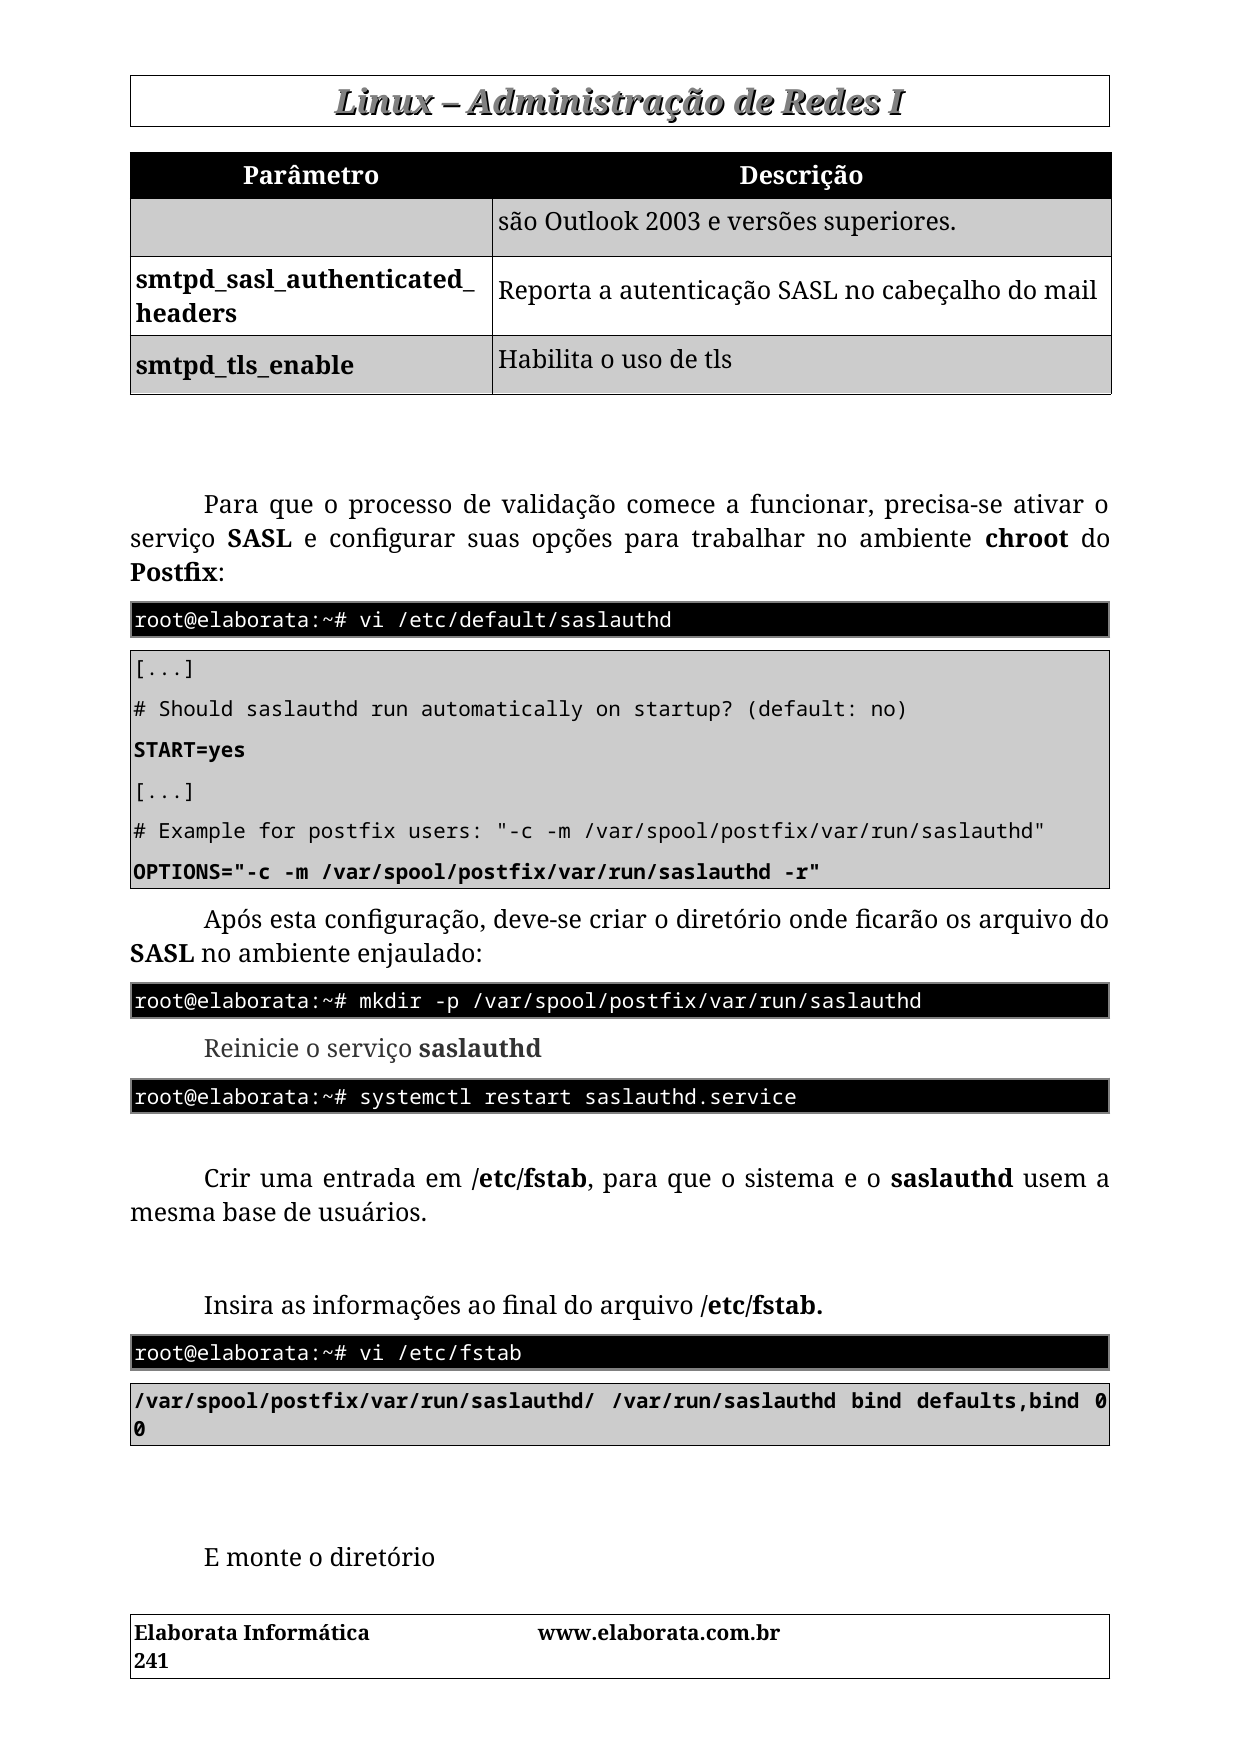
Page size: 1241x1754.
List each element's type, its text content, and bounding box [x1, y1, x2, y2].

table_header Parâmetro [131, 153, 492, 198]
text Insira as informações ao final do arquivo /etc/fstab. [130, 1287, 1110, 1321]
text root@elaborata:~# vi /etc/default/saslauthd [132, 603, 1108, 636]
text [...] [131, 773, 1109, 804]
text START=yes [131, 732, 1109, 763]
table_header Descrição [492, 153, 1111, 198]
text Reinicie o serviço saslauthd [130, 1031, 1110, 1065]
text # Example for postfix users: "-c -m /var/spool/postfix/var/run/saslauthd" [131, 813, 1109, 845]
table_cell Reporta a autenticação SASL no cabeçalho do mail [493, 257, 1111, 335]
text OPTIONS="-c -m /var/spool/postfix/var/run/saslauthd -r" [131, 854, 1109, 888]
text /var/spool/postfix/var/run/saslauthd/ /var/run/saslauthd bind defaults,bind 0 0 [131, 1384, 1109, 1445]
table_cell são Outlook 2003 e versões superiores. [493, 199, 1111, 256]
text root@elaborata:~# vi /etc/fstab [132, 1336, 1108, 1368]
table_cell [131, 199, 492, 256]
text [...] [131, 651, 1109, 682]
text E monte o diretório [130, 1540, 1110, 1574]
table_cell smtpd_tls_enable [131, 336, 492, 393]
text # Should saslauthd run automatically on startup? (default: no) [131, 691, 1109, 723]
text Após esta configuração, deve-se criar o diretório onde ficarão os arquivo do SASL no ambiente enjaulado: [130, 901, 1110, 969]
text root@elaborata:~# systemctl restart saslauthd.service [132, 1080, 1108, 1112]
table_cell Habilita o uso de tls [493, 336, 1111, 393]
text Crir uma entrada em /etc/fstab, para que o sistema e o saslauthd usem a mesma base de usuários. [130, 1160, 1110, 1228]
table_cell smtpd_sasl_authenticated_headers [131, 257, 492, 335]
text Para que o processo de validação comece a funcionar, precisa-se ativar o serviço SASL e configurar suas opções para trabalhar no ambiente chroot do Postfix: [130, 486, 1110, 589]
text root@elaborata:~# mkdir -p /var/spool/postfix/var/run/saslauthd [132, 984, 1108, 1017]
